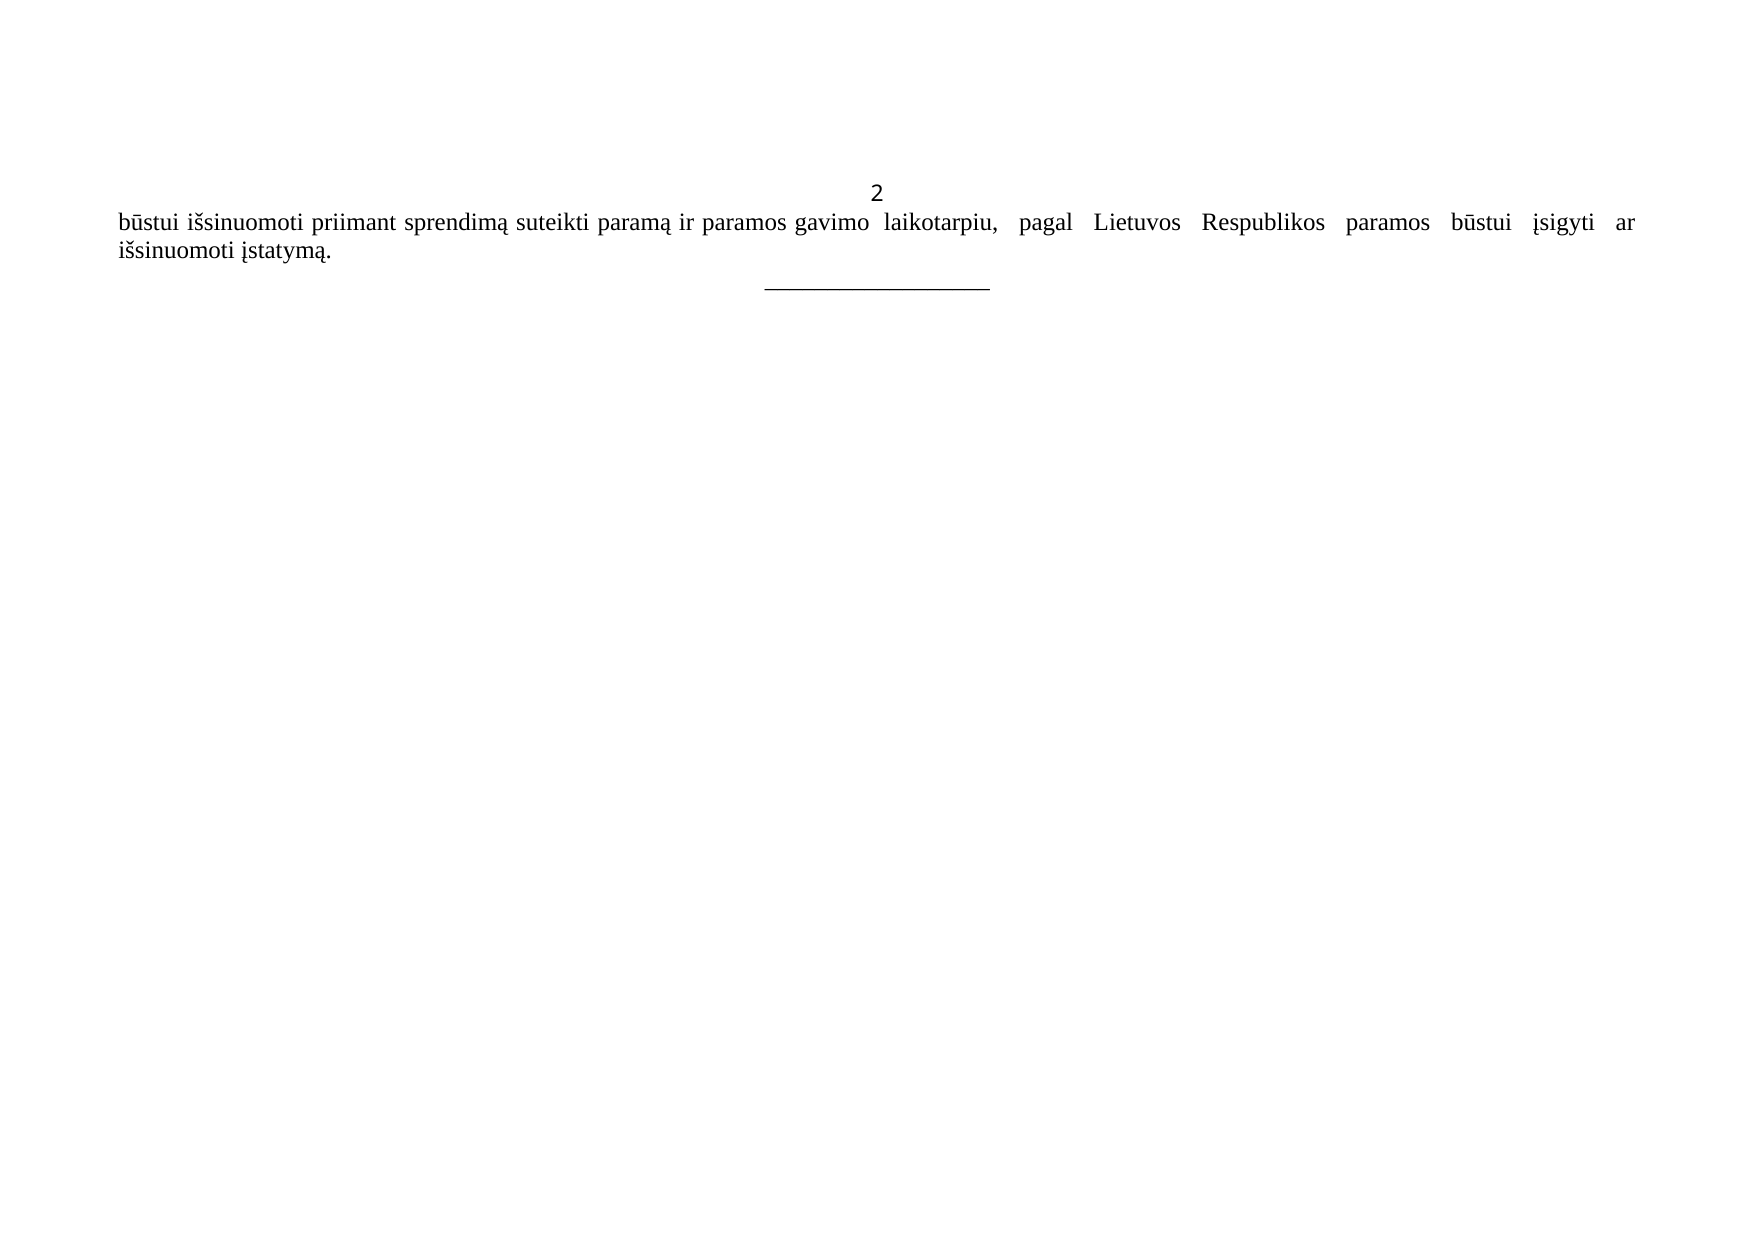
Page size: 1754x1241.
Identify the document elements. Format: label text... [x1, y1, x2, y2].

text __________________ [118, 264, 1636, 293]
text būstui išsinuomoti priimant sprendimą suteikti paramą ir paramos gavimo laikotarpiu, pagal Lietuvos Respublikos paramos būstui įsigyti ar išsinuomoti įstatymą. [118, 207, 1636, 264]
